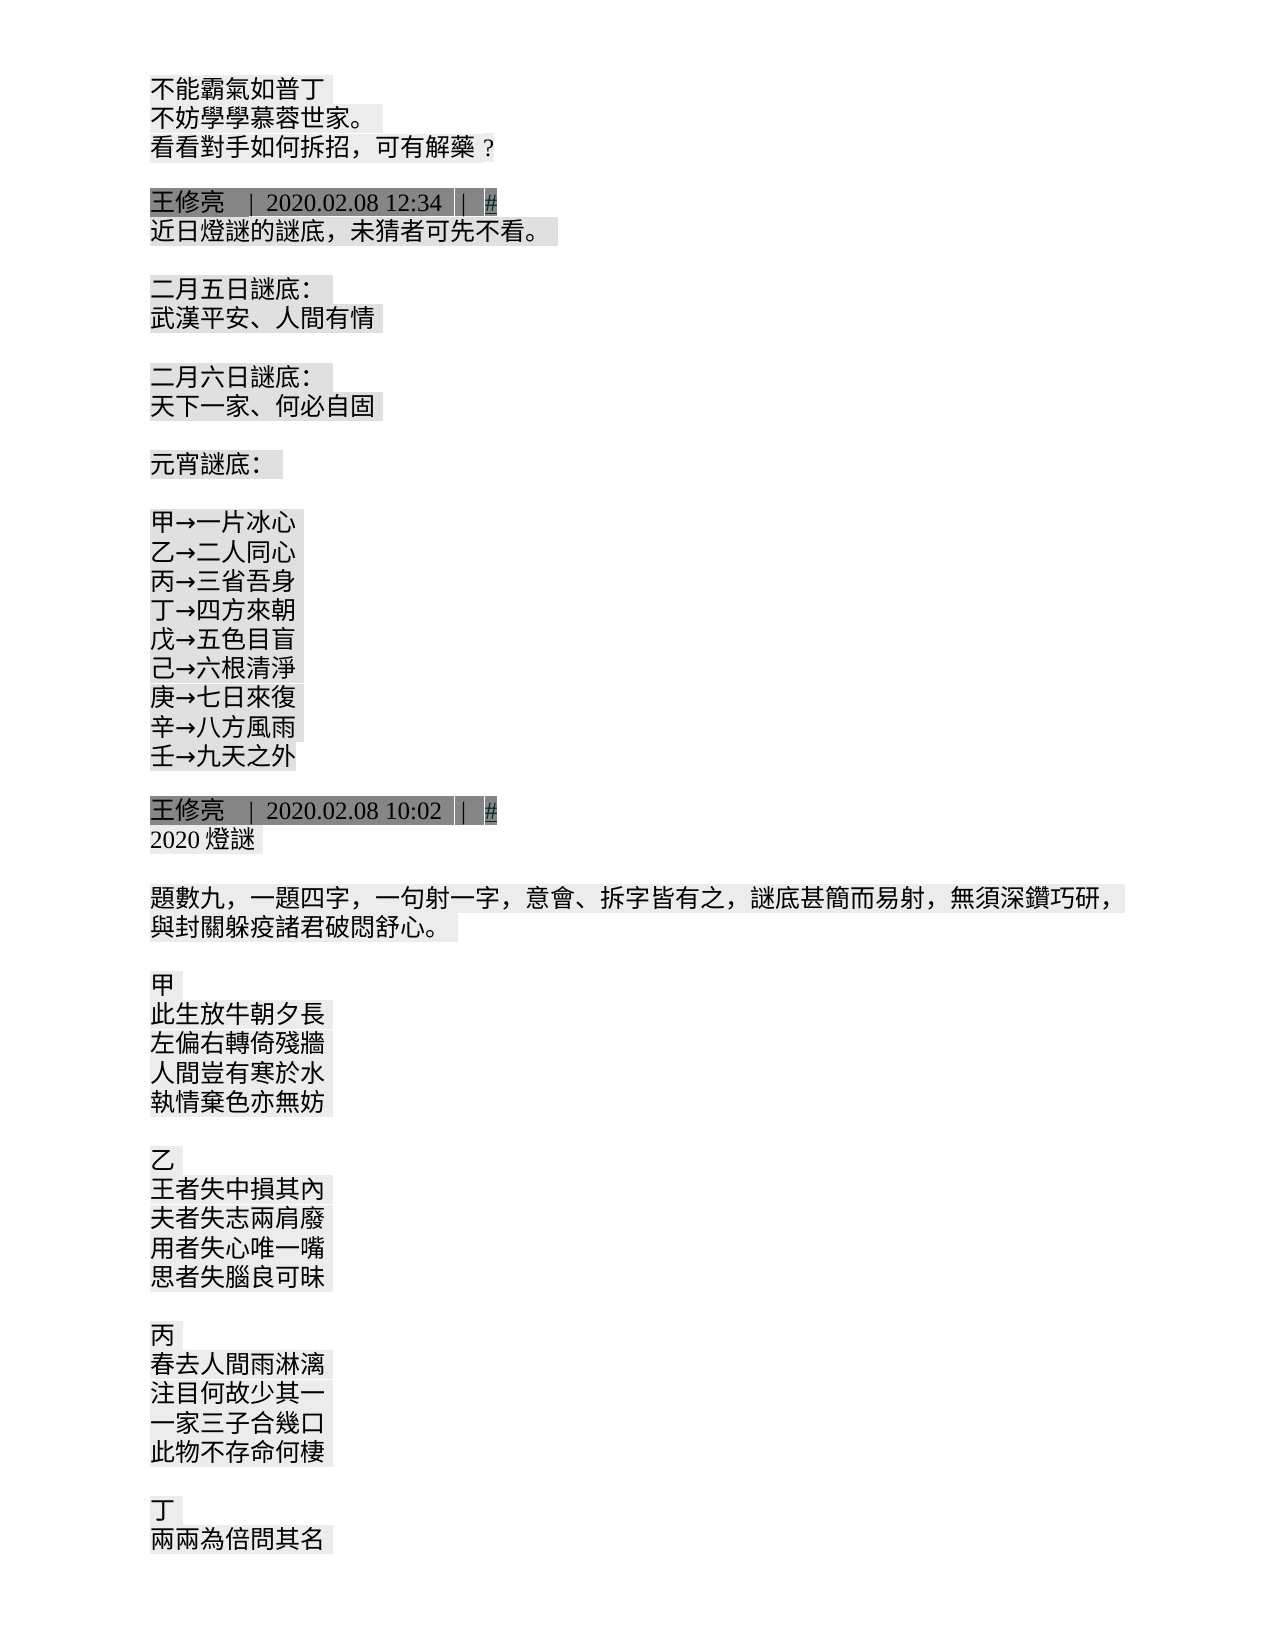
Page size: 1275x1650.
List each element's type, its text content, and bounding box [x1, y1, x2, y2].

text 王修亮 | 2020.02.08 12:34 | # [150, 188, 1125, 217]
text 2020燈謎 題數九，一題四字，一句射一字，意會、拆字皆有之，謎底甚簡而易射，無須深鑽巧研，與封關躲疫諸君破悶舒心。 甲 此生放牛朝夕長 左偏右轉倚殘牆 人間豈有寒於水 執情棄色亦無妨 乙 王者失中損其內 夫者失志兩肩廢 用者失心唯一嘴 思者失腦良可昧 丙 春去人間雨淋漓 注目何故少其一 一家三子合幾口 此物不存命何棲 丁 兩兩為倍問其名 [150, 825, 1125, 1554]
text 近日燈謎的謎底，未猜者可先不看。 二月五日謎底： 武漢平安、人間有情 二月六日謎底： 天下一家、何必自固 元宵謎底： 甲→一片冰心 乙→二人同心 丙→三省吾身 丁→四方來朝 戊→五色目盲 己→六根清淨 庚→七日來復 辛→八方風雨 壬→九天之外 [150, 217, 1125, 771]
text 王修亮 | 2020.02.08 10:02 | # [150, 796, 1125, 825]
text 不能霸氣如普丁 不妨學學慕蓉世家。 看看對手如何拆招，可有解藥 ? [150, 75, 1125, 163]
